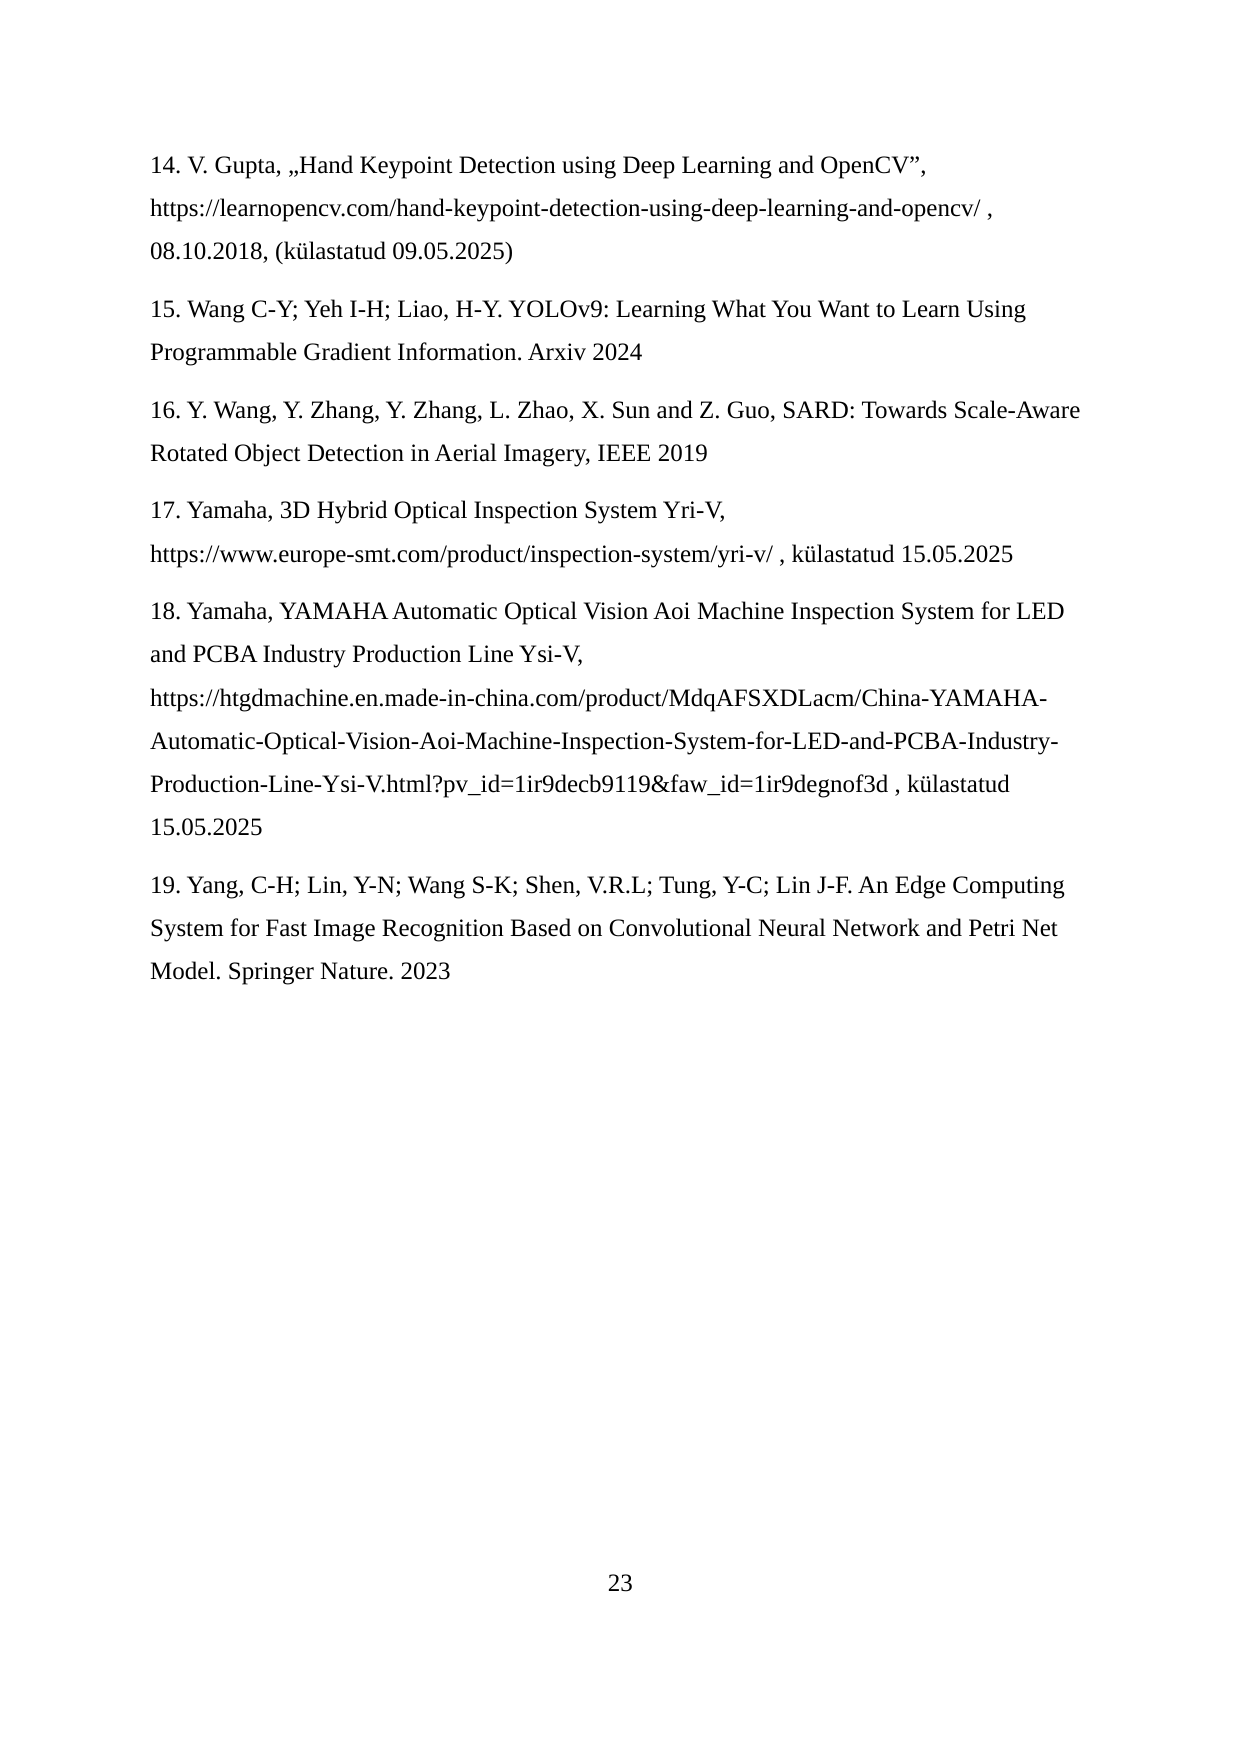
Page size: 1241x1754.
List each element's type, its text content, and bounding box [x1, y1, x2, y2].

text 17. Yamaha, 3D Hybrid Optical Inspection System Yri-V, https://www.europe-smt.com/product/inspection-system/yri-v/ , külastatud 15.05.2025 [150, 496, 1090, 567]
text 18. Yamaha, YAMAHA Automatic Optical Vision Aoi Machine Inspection System for LED and PCBA Industry Production Line Ysi-V, https://htgdmachine.en.made-in-china.com/product/MdqAFSXDLacm/China-YAMAHA-Automatic-Optical-Vision-Aoi-Machine-Inspection-System-for-LED-and-PCBA-Industry-Production-Line-Ysi-V.html?pv_id=1ir9decb9119&faw_id=1ir9degnof3d , külastatud 15.05.2025 [150, 596, 1090, 841]
text 14. V. Gupta, „Hand Keypoint Detection using Deep Learning and OpenCV”, https://learnopencv.com/hand-keypoint-detection-using-deep-learning-and-opencv/ , 08.10.2018, (külastatud 09.05.2025) [150, 150, 1090, 265]
text 16. Y. Wang, Y. Zhang, Y. Zhang, L. Zhao, X. Sun and Z. Guo, SARD: Towards Scale-Aware Rotated Object Detection in Aerial Imagery, IEEE 2019 [150, 395, 1090, 467]
text 15. Wang C-Y; Yeh I-H; Liao, H-Y. YOLOv9: Learning What You Want to Learn Using Programmable Gradient Information. Arxiv 2024 [150, 294, 1090, 366]
text 19. Yang, C-H; Lin, Y-N; Wang S-K; Shen, V.R.L; Tung, Y-C; Lin J-F. An Edge Computing System for Fast Image Recognition Based on Convolutional Neural Network and Petri Net Model. Springer Nature. 2023 [150, 870, 1090, 985]
